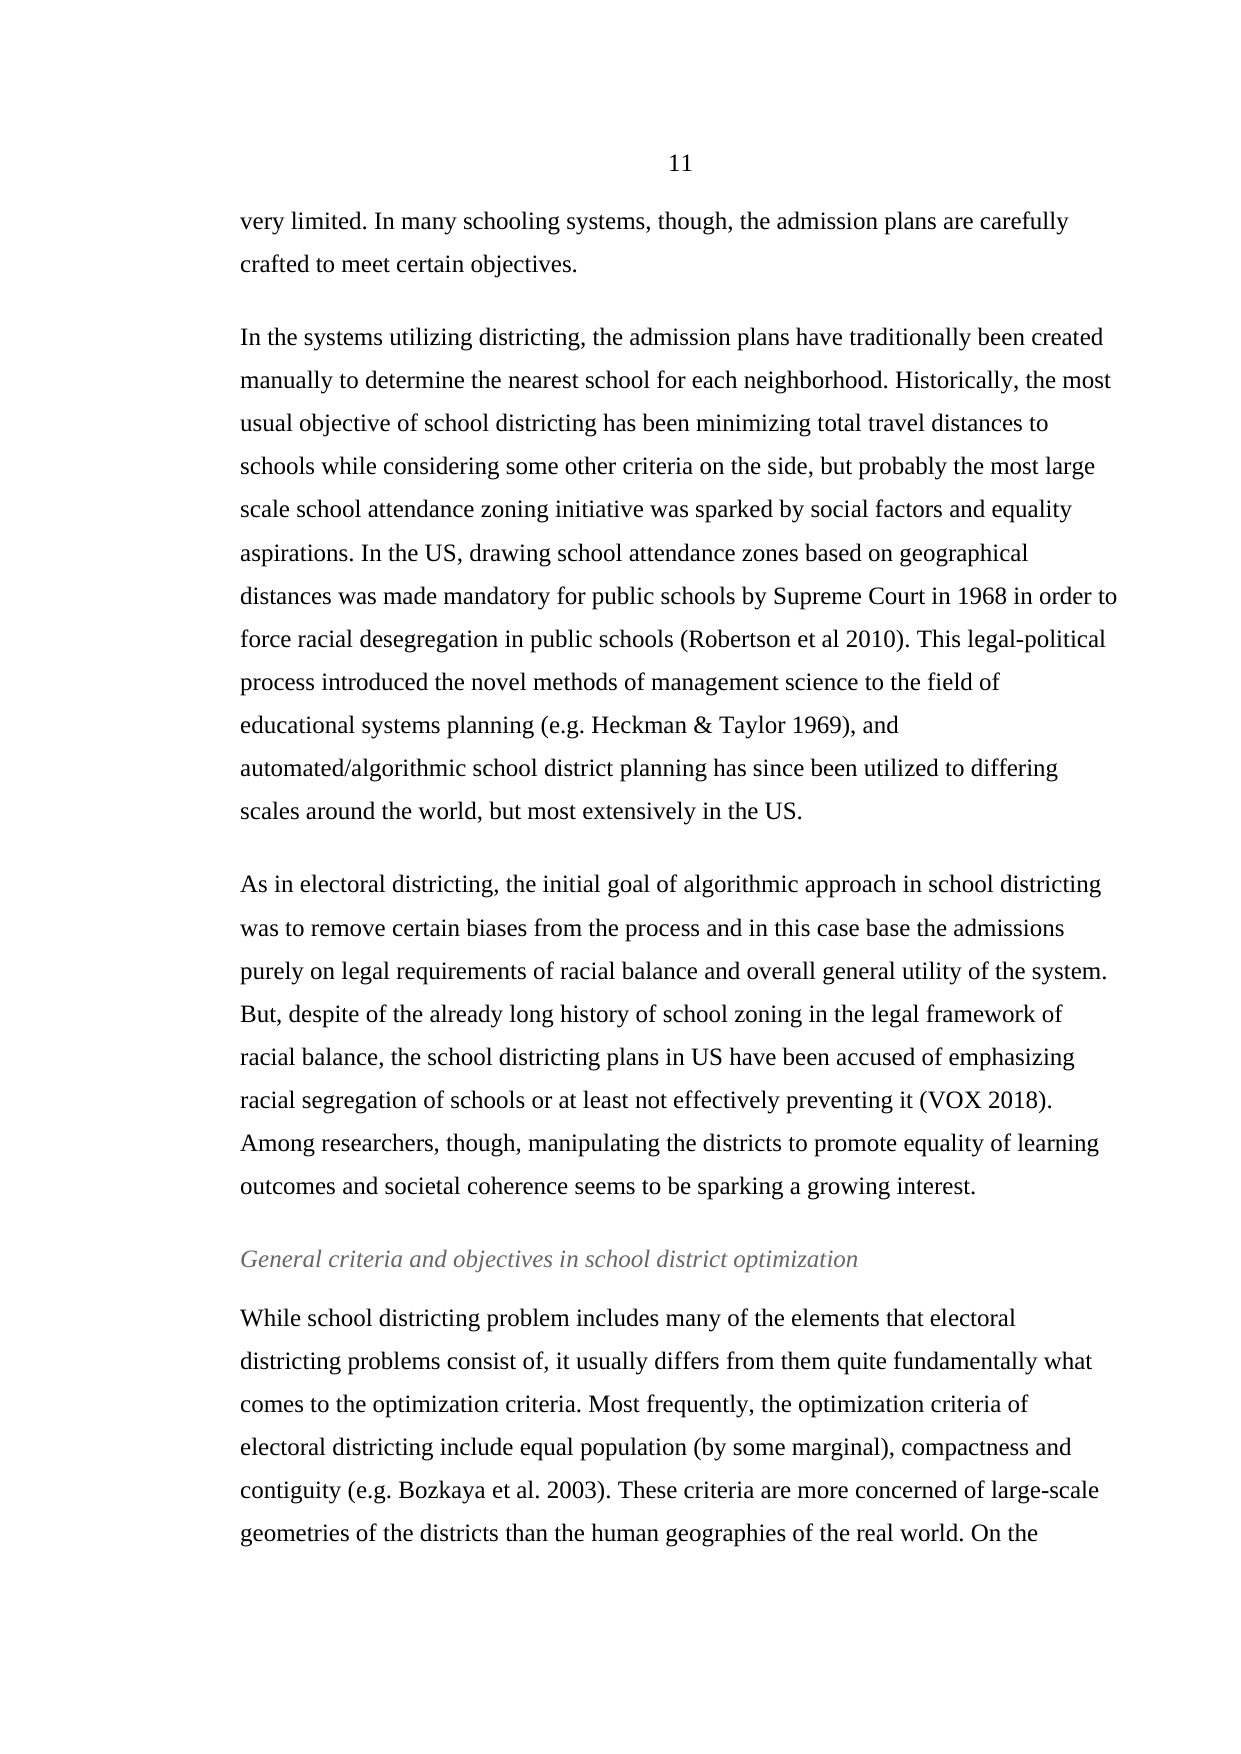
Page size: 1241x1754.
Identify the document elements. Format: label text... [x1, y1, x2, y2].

text very limited. In many schooling systems, though, the admission plans are carefully crafted to meet certain objectives. [240, 206, 1121, 278]
text As in electoral districting, the initial goal of algorithmic approach in school districting was to remove certain biases from the process and in this case base the admissions purely on legal requirements of racial balance and overall general utility of the system. But, despite of the already long history of school zoning in the legal framework of racial balance, the school districting plans in US have been accused of emphasizing racial segregation of schools or at least not effectively preventing it (VOX 2018). Among researchers, though, manipulating the districts to promote equality of learning outcomes and societal coherence seems to be sparking a growing interest. [240, 869, 1121, 1200]
subtitle General criteria and objectives in school district optimization [240, 1244, 1121, 1273]
text While school districting problem includes many of the elements that electoral districting problems consist of, it usually differs from them quite fundamentally what comes to the optimization criteria. Most frequently, the optimization criteria of electoral districting include equal population (by some marginal), compactness and contiguity (e.g. Bozkaya et al. 2003). These criteria are more concerned of large-scale geometries of the districts than the human geographies of the real world. On the [240, 1303, 1121, 1547]
text In the systems utilizing districting, the admission plans have traditionally been created manually to determine the nearest school for each neighborhood. Historically, the most usual objective of school districting has been minimizing total travel distances to schools while considering some other criteria on the side, but probably the most large scale school attendance zoning initiative was sparked by social factors and equality aspirations. In the US, drawing school attendance zones based on geographical distances was made mandatory for public schools by Supreme Court in 1968 in order to force racial desegregation in public schools (Robertson et al 2010). This legal-political process introduced the novel methods of management science to the field of educational systems planning (e.g. Heckman & Taylor 1969), and automated/algorithmic school district planning has since been utilized to differing scales around the world, but most extensively in the US. [240, 322, 1121, 825]
